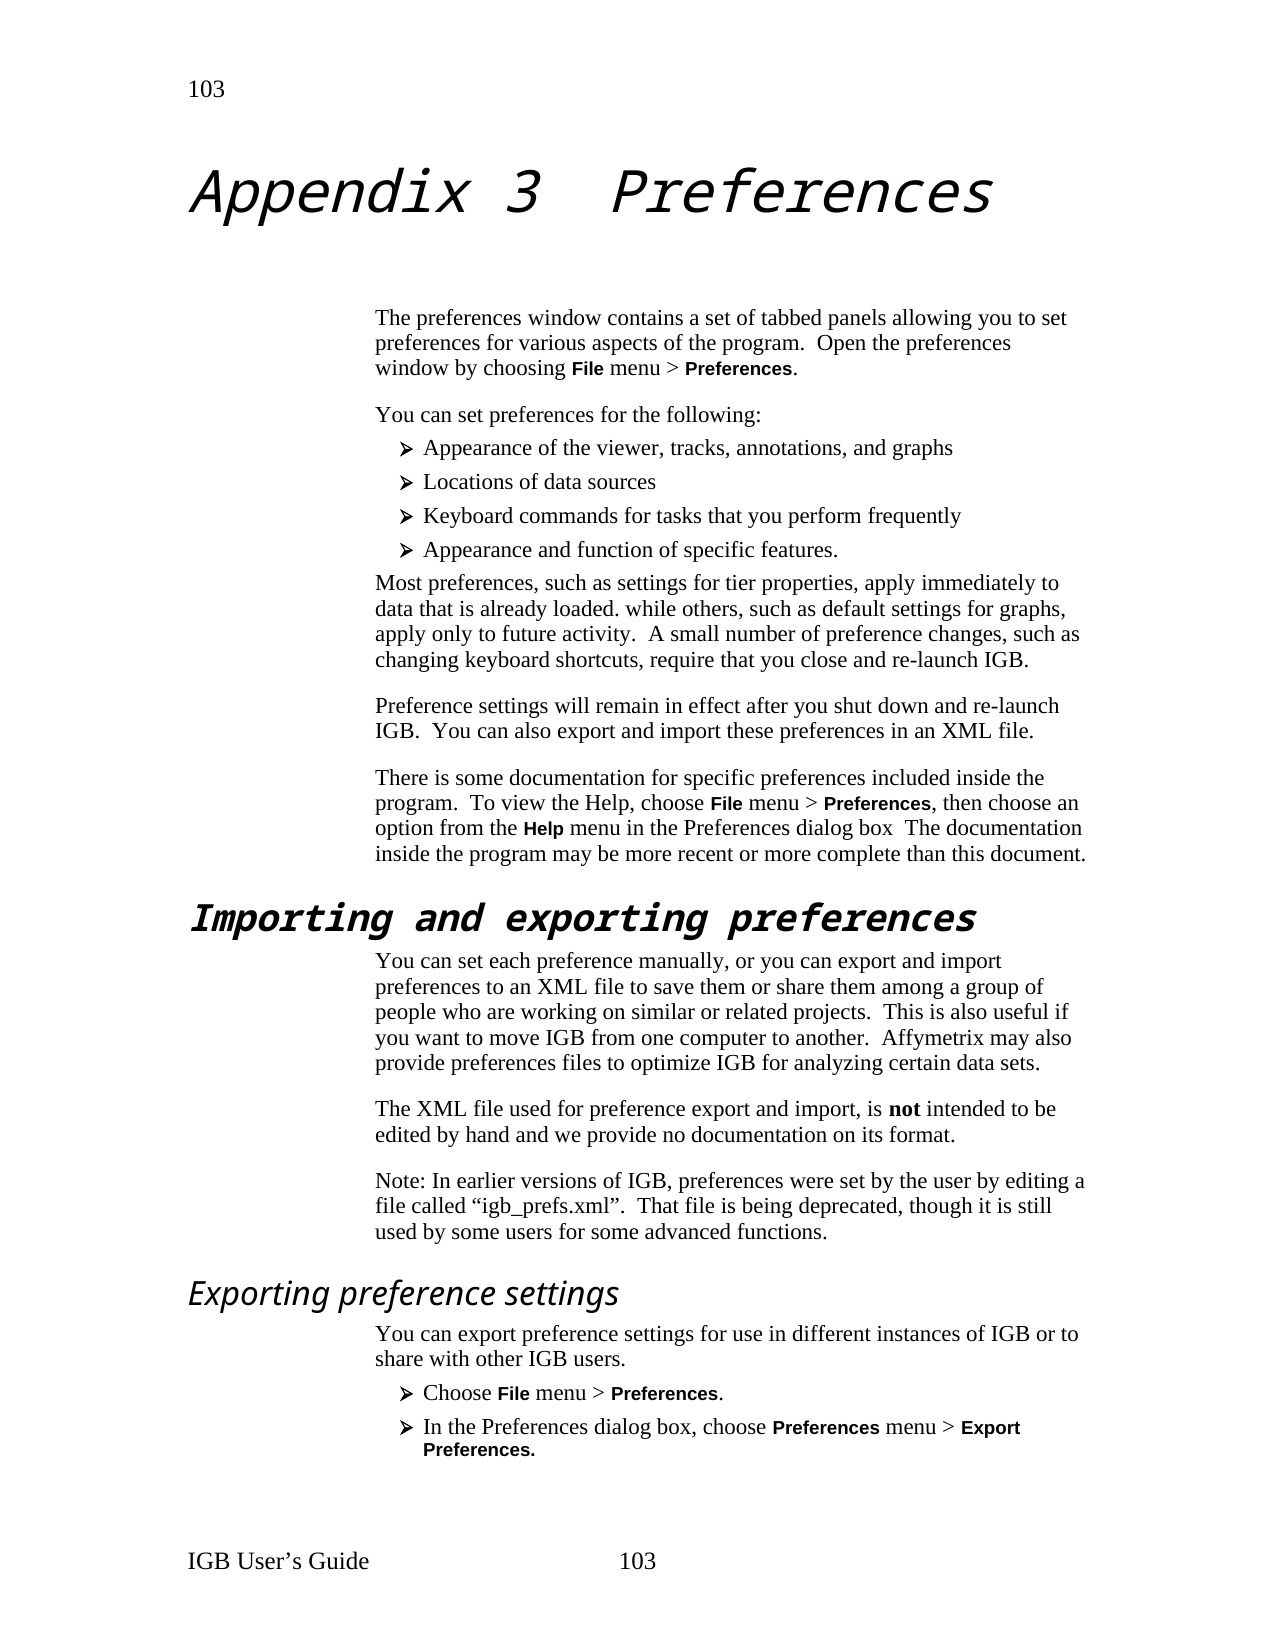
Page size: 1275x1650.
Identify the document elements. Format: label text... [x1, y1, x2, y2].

text You can set each preference manually, or you can export and import preferences to an XML file to save them or share them among a group of people who are working on similar or related projects. This is also useful if you want to move IGB from one computer to another. Affymetrix may also provide preferences files to optimize IGB for analyzing certain data sets. [375, 948, 1087, 1076]
list In the Preferences dialog box, choose Preferences menu > Export Preferences. [399, 1414, 1087, 1460]
text You can export preference settings for use in different instances of IGB or to share with other IGB users. [375, 1321, 1087, 1372]
subtitle Exporting preference settings [187, 1269, 1087, 1315]
list Appearance of the viewer, tracks, annotations, and graphs [399, 435, 1087, 461]
list Keyboard commands for tasks that you perform frequently [399, 503, 1087, 528]
list Appearance and function of specific features. [399, 537, 1087, 562]
list Locations of data sources [399, 469, 1087, 494]
text You can set preferences for the following: [375, 402, 1087, 427]
text There is some documentation for specific preferences included inside the program. To view the Help, choose File menu > Preferences, then choose an option from the Help menu in the Preferences dialog box The documentation inside the program may be more recent or more complete than this document. [375, 764, 1087, 866]
list Choose File menu > Preferences. [399, 1380, 1087, 1406]
subtitle Importing and exporting preferences [187, 891, 1087, 942]
text The preferences window contains a set of tabbed panels allowing you to set preferences for various aspects of the program. Open the preferences window by choosing File menu > Preferences. [375, 304, 1087, 381]
text Most preferences, such as settings for tier properties, apply immediately to data that is already loaded. while others, such as default settings for graphs, apply only to future activity. A small number of preference changes, such as changing keyboard shortcuts, require that you close and re-launch IGB. [375, 570, 1087, 672]
text Note: In earlier versions of IGB, preferences were set by the user by editing a file called “igb_prefs.xml”. That file is being deprecated, though it is still used by some users for some advanced functions. [375, 1168, 1087, 1244]
text The XML file used for preference export and import, is not intended to be edited by hand and we provide no documentation on its format. [375, 1096, 1087, 1147]
text Preference settings will remain in effect after you shut down and re-launch IGB. You can also export and import these preferences in an XML file. [375, 693, 1087, 744]
subtitle Appendix 3 Preferences [187, 150, 1087, 229]
